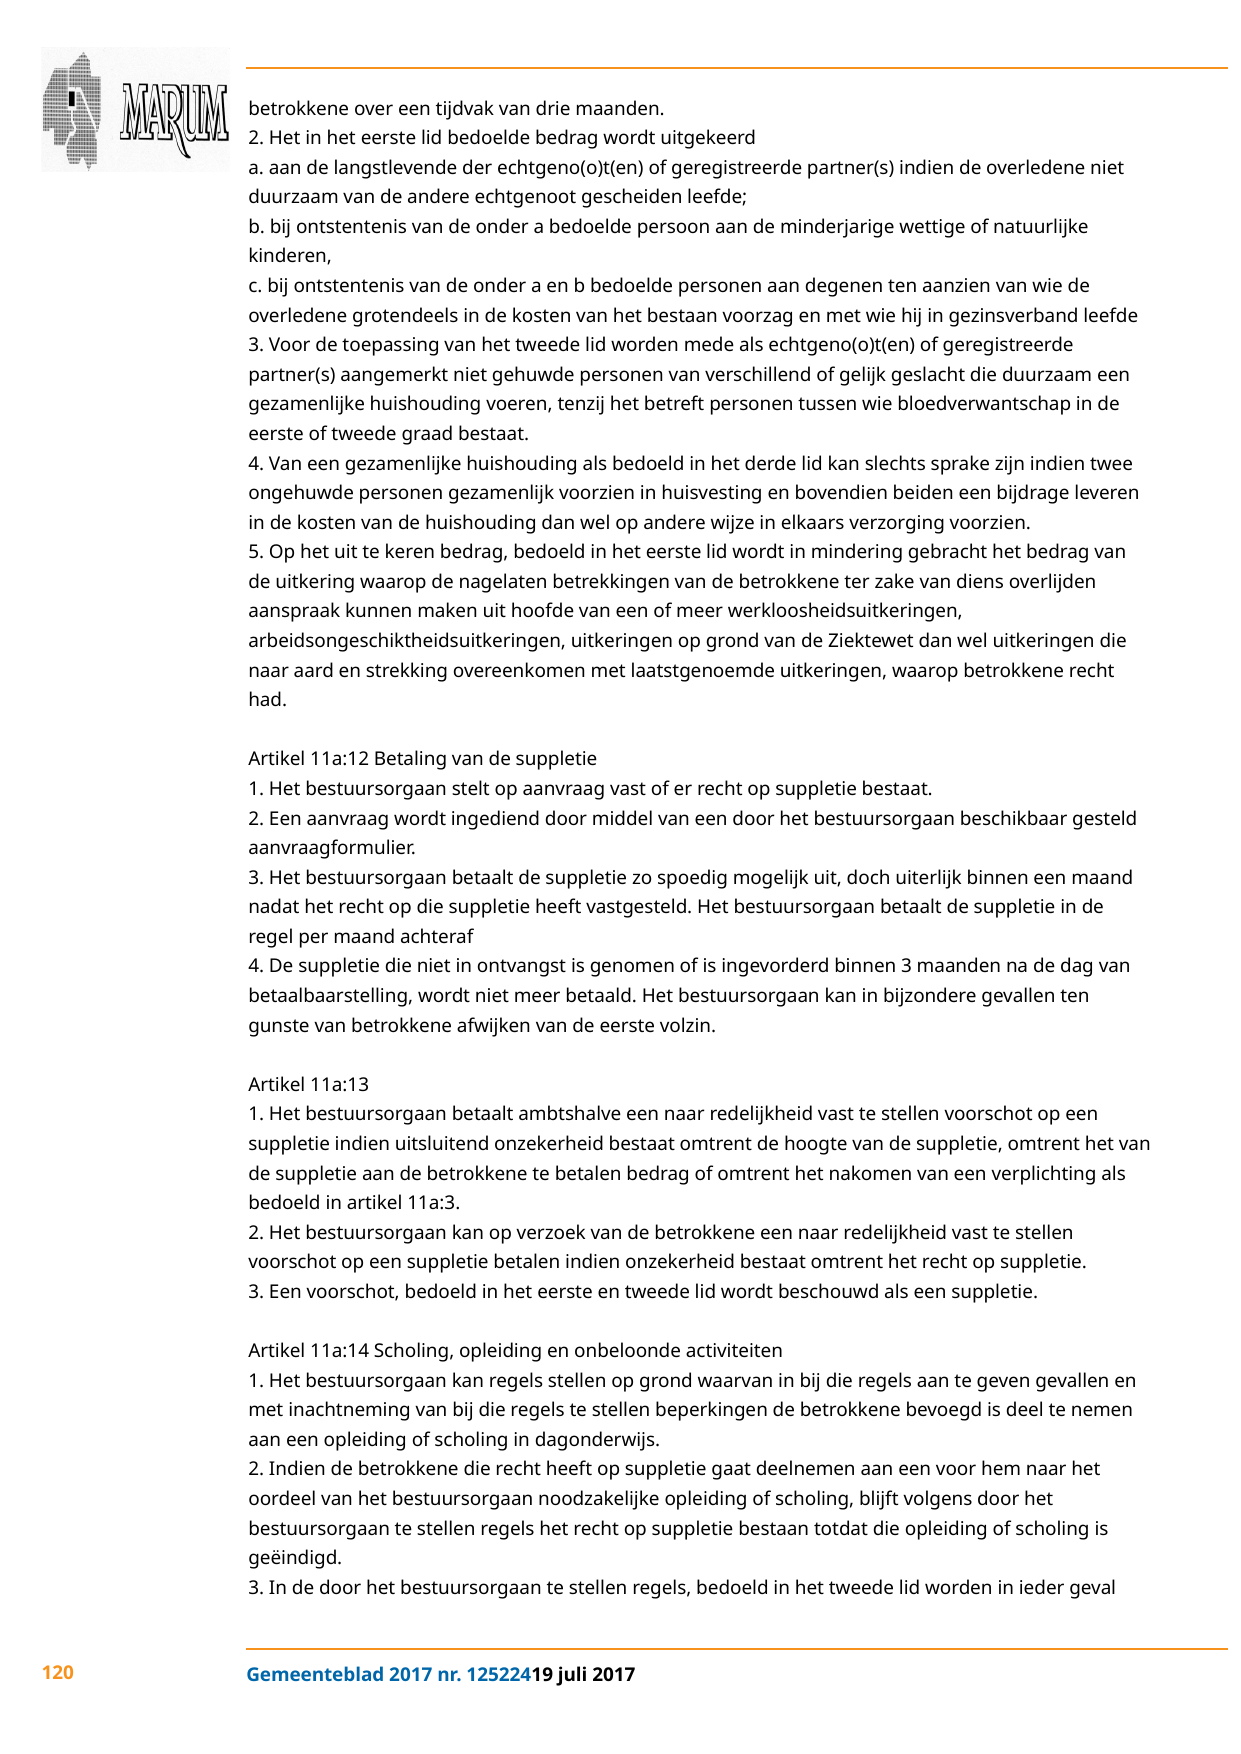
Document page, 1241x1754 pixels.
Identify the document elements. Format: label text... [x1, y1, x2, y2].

text 5. Op het uit te keren bedrag, bedoeld in het eerste lid wordt in mindering gebracht het bedrag van de uitkering waarop de nagelaten betrekkingen van de betrokkene ter zake van diens overlijden aanspraak kunnen maken uit hoofde van een of meer werkloosheidsuitkeringen, arbeidsongeschiktheidsuitkeringen, uitkeringen op grond van de Ziektewet dan wel uitkeringen die naar aard en strekking overeenkomen met laatstgenoemde uitkeringen, waarop betrokkene recht had. [248, 538, 1152, 712]
text 1. Het bestuursorgaan stelt op aanvraag vast of er recht op suppletie bestaat. [248, 775, 1152, 801]
text 3. Voor de toepassing van het tweede lid worden mede als echtgeno(o)t(en) of geregistreerde partner(s) aangemerkt niet gehuwde personen van verschillend of gelijk geslacht die duurzaam een gezamenlijke huishouding voeren, tenzij het betreft personen tussen wie bloedverwantschap in de eerste of tweede graad bestaat. [248, 331, 1152, 446]
text 2. Het bestuursorgaan kan op verzoek van de betrokkene een naar redelijkheid vast te stellen voorschot op een suppletie betalen indien onzekerheid bestaat omtrent het recht op suppletie. [248, 1219, 1152, 1274]
text Artikel 11a:13 [248, 1071, 1152, 1097]
text a. aan de langstlevende der echtgeno(o)t(en) of geregistreerde partner(s) indien de overledene niet duurzaam van de andere echtgenoot gescheiden leefde; [248, 154, 1152, 209]
text c. bij ontstentenis van de onder a en b bedoelde personen aan degenen ten aanzien van wie de overledene grotendeels in de kosten van het bestaan voorzag en met wie hij in gezinsverband leefde [248, 272, 1152, 328]
text 2. Indien de betrokkene die recht heeft op suppletie gaat deelnemen aan een voor hem naar het oordeel van het bestuursorgaan noodzakelijke opleiding of scholing, blijft volgens door het bestuursorgaan te stellen regels het recht op suppletie bestaan totdat die opleiding of scholing is geëindigd. [248, 1456, 1152, 1570]
text b. bij ontstentenis van de onder a bedoelde persoon aan de minderjarige wettige of natuurlijke kinderen, [248, 213, 1152, 268]
text 3. In de door het bestuursorgaan te stellen regels, bedoeld in het tweede lid worden in ieder geval [248, 1574, 1152, 1600]
text Artikel 11a:14 Scholing, opleiding en onbeloonde activiteiten [248, 1337, 1152, 1363]
text 3. Het bestuursorgaan betaalt de suppletie zo spoedig mogelijk uit, doch uiterlijk binnen een maand nadat het recht op die suppletie heeft vastgesteld. Het bestuursorgaan betaalt de suppletie in de regel per maand achteraf [248, 864, 1152, 949]
picture [41, 47, 231, 172]
text 1. Het bestuursorgaan kan regels stellen op grond waarvan in bij die regels aan te geven gevallen en met inachtneming van bij die regels te stellen beperkingen de betrokkene bevoegd is deel te nemen aan een opleiding of scholing in dagonderwijs. [248, 1367, 1152, 1452]
text Artikel 11a:12 Betaling van de suppletie [248, 746, 1152, 771]
text 2. Het in het eerste lid bedoelde bedrag wordt uitgekeerd [248, 124, 1152, 150]
text betrokkene over een tijdvak van drie maanden. [248, 95, 1152, 121]
text 1. Het bestuursorgaan betaalt ambtshalve een naar redelijkheid vast te stellen voorschot op een suppletie indien uitsluitend onzekerheid bestaat omtrent de hoogte van de suppletie, omtrent het van de suppletie aan de betrokkene te betalen bedrag of omtrent het nakomen van een verplichting als bedoeld in artikel 11a:3. [248, 1101, 1152, 1215]
text 2. Een aanvraag wordt ingediend door middel van een door het bestuursorgaan beschikbaar gesteld aanvraagformulier. [248, 805, 1152, 860]
text 3. Een voorschot, bedoeld in het eerste en tweede lid wordt beschouwd als een suppletie. [248, 1278, 1152, 1304]
text 4. Van een gezamenlijke huishouding als bedoeld in het derde lid kan slechts sprake zijn indien twee ongehuwde personen gezamenlijk voorzien in huisvesting en bovendien beiden een bijdrage leveren in de kosten van de huishouding dan wel op andere wijze in elkaars verzorging voorzien. [248, 450, 1152, 535]
text 4. De suppletie die niet in ontvangst is genomen of is ingevorderd binnen 3 maanden na de dag van betaalbaarstelling, wordt niet meer betaald. Het bestuursorgaan kan in bijzondere gevallen ten gunste van betrokkene afwijken van de eerste volzin. [248, 953, 1152, 1038]
